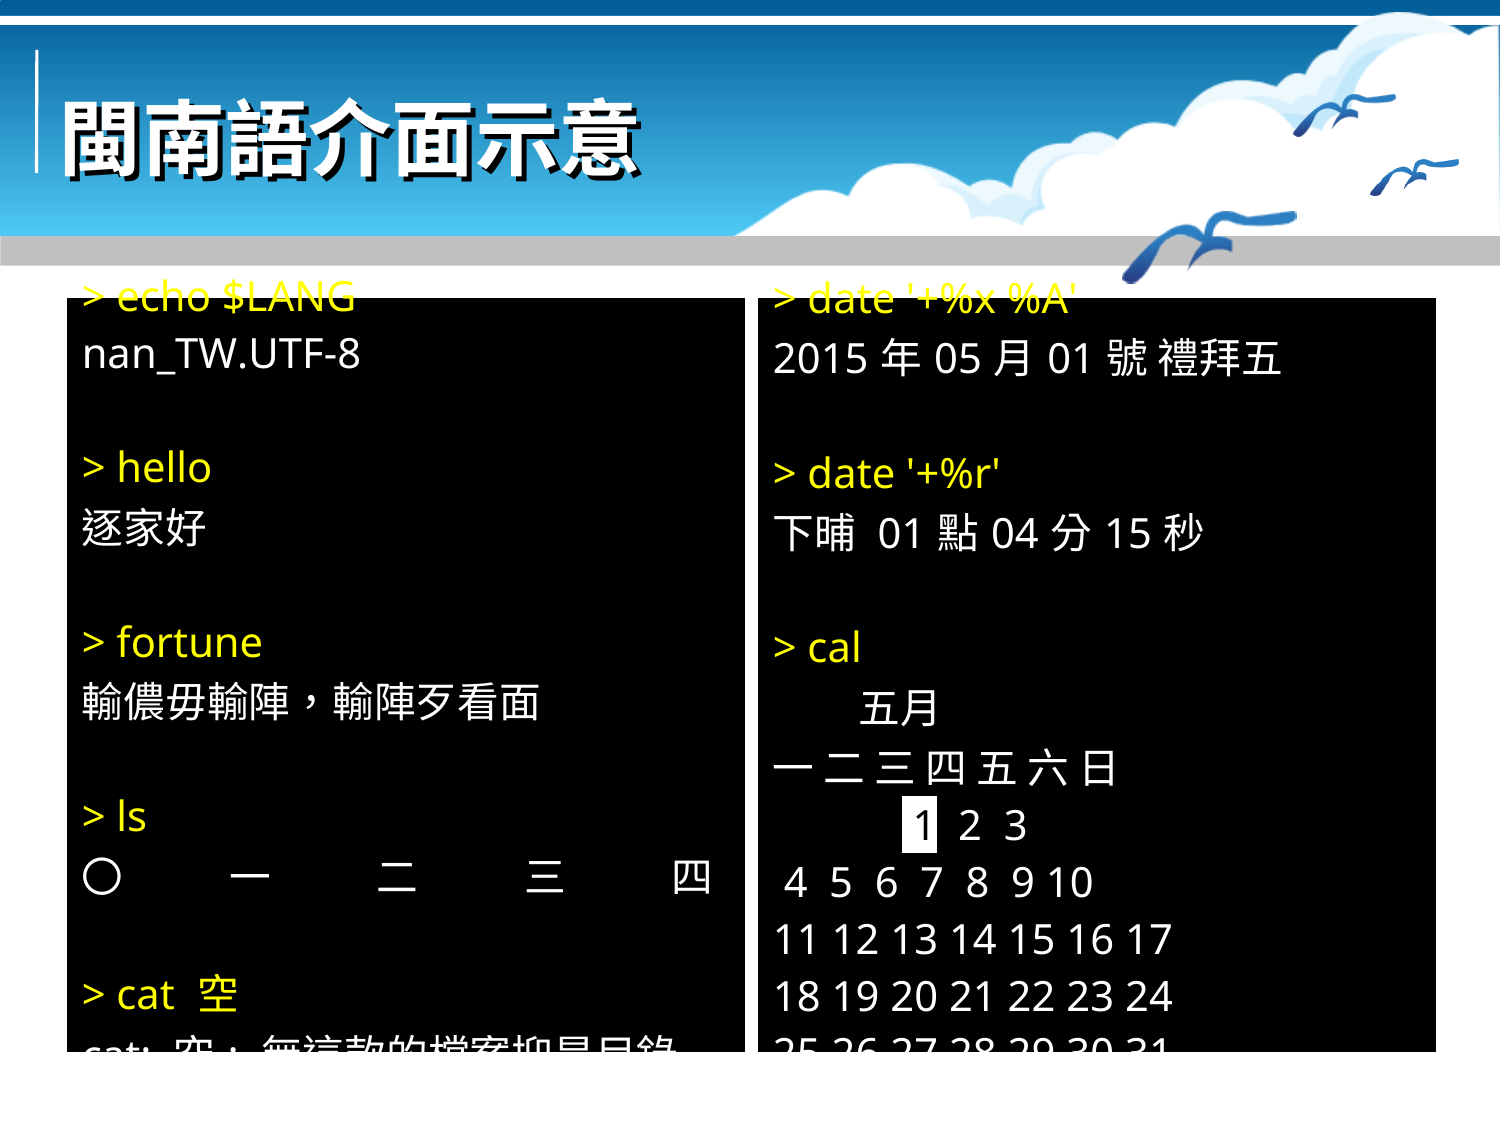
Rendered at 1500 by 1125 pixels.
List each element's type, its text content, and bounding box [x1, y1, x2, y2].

picture [730, 12, 1500, 284]
text_box > date '+%x %A' 2015年05月01號 禮拜五 > date '+%r' 下晡 01點04分15秒 > cal 五月 一 二 三 四 五 六 日 1 2 3 4 5 6 7 8 9 10 11 12 13 14 15 16 17 18 19 20 21 22 23 24 25 26 27 28 29 30 31 [758, 298, 1436, 1052]
title 閩南語介面示意 [59, 86, 1465, 186]
text_box > echo $LANG nan_TW.UTF-8 > hello 逐家好 > fortune 輸儂毋輸陣，輸陣歹看面 > ls 〇 一 二 三 四 > cat 空 cat: 空: 無這款的檔案抑是目錄 [67, 298, 745, 1052]
